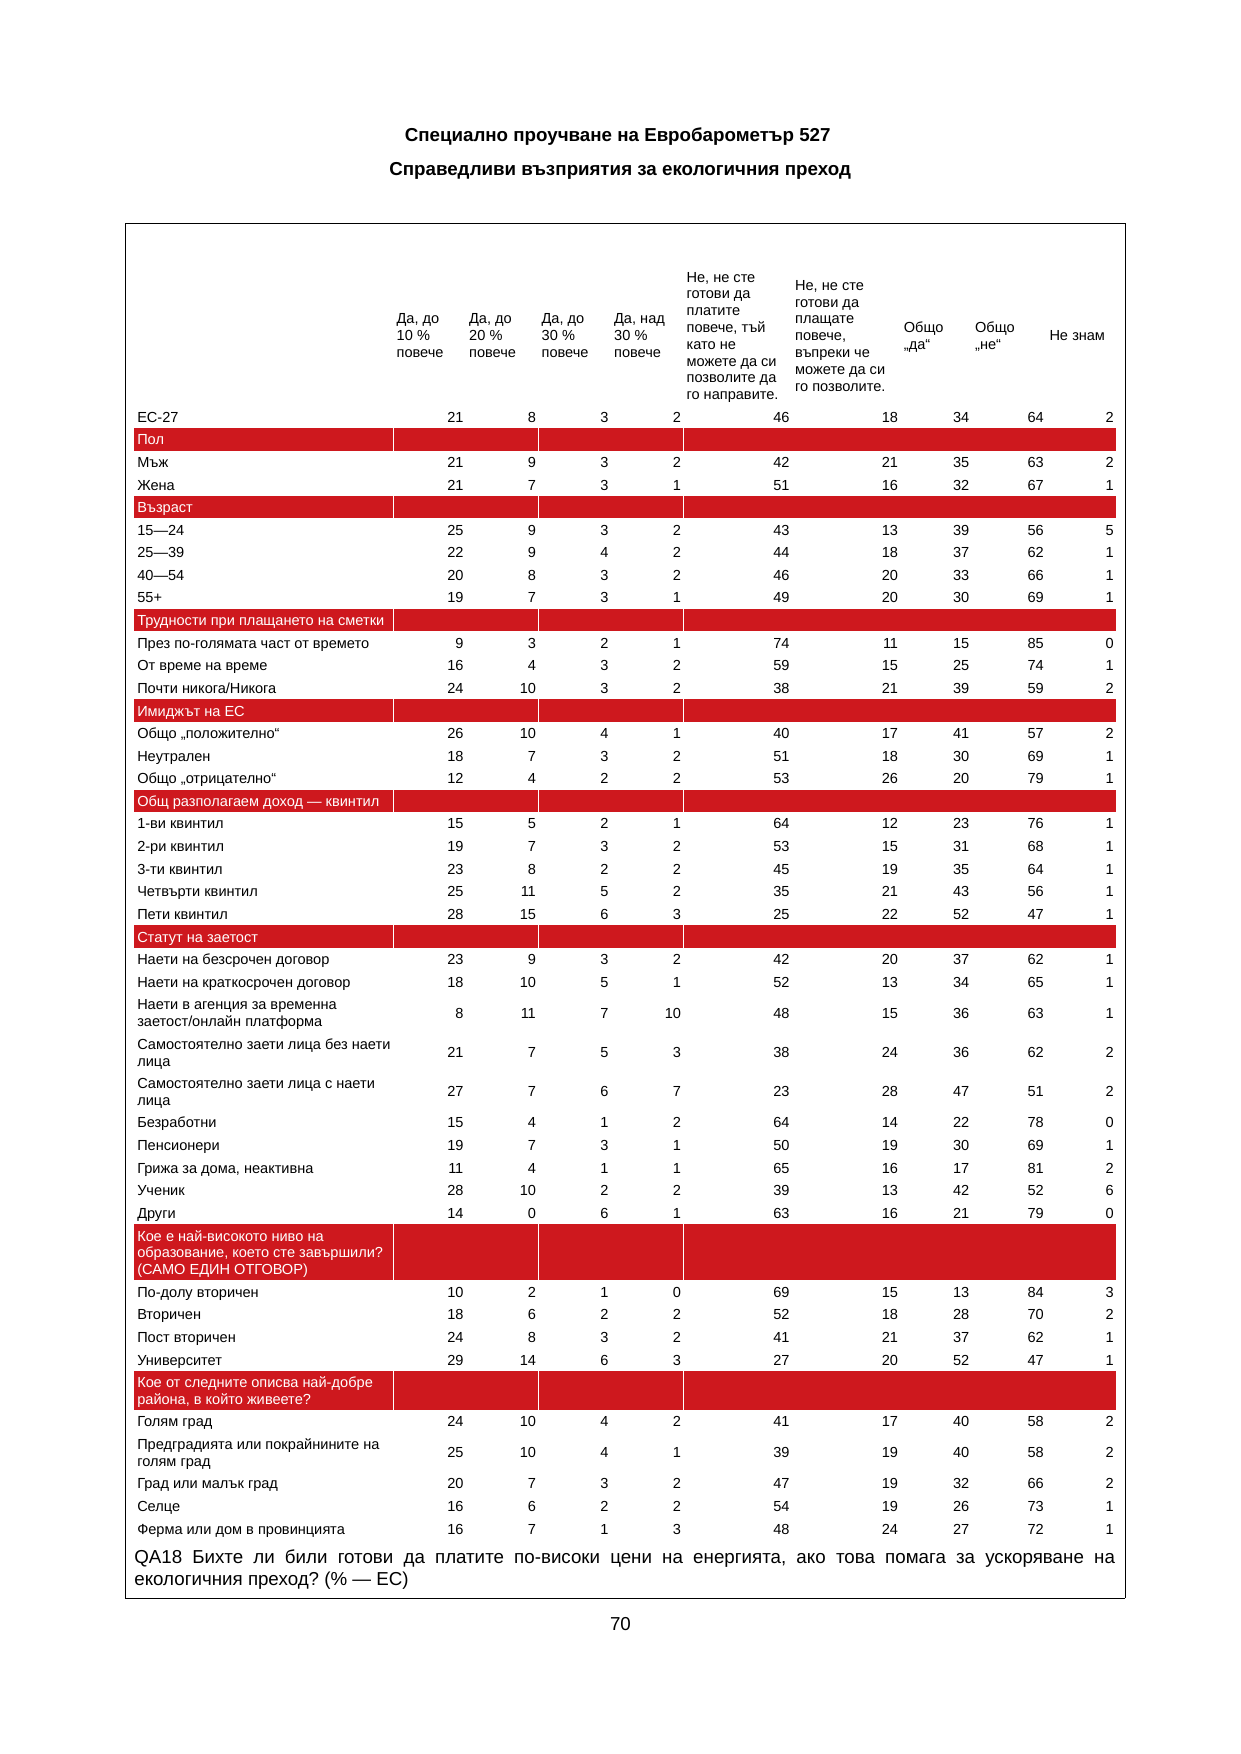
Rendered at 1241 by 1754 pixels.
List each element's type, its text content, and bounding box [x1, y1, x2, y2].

table_cell 40 [901, 1433, 972, 1472]
table_cell 1 [1046, 654, 1116, 677]
table_cell [684, 1224, 792, 1280]
table_cell 52 [684, 1303, 792, 1326]
table_cell Наети в агенция за временна заетост/онлайн платформа [134, 993, 393, 1032]
table_cell 3 [539, 948, 611, 971]
table_cell Кое от следните описва най-добре района, в който живеете? [134, 1371, 393, 1410]
table_cell Неутрален [134, 745, 393, 767]
table_cell 1 [1046, 993, 1116, 1032]
table_cell [394, 925, 466, 948]
table_cell 9 [466, 451, 538, 473]
table_cell 7 [466, 586, 538, 609]
table_cell [901, 1371, 972, 1410]
table_cell 2 [611, 451, 683, 473]
table_cell 11 [792, 631, 901, 654]
table_cell 3 [611, 1033, 683, 1072]
table_cell Селце [134, 1495, 393, 1517]
table_cell 42 [901, 1179, 972, 1202]
table_cell 2 [1046, 1072, 1116, 1111]
table_cell 4 [539, 1433, 611, 1472]
table_cell Статут на заетост [134, 925, 393, 948]
table_cell 42 [684, 451, 792, 473]
table_cell [684, 790, 792, 812]
table_cell 3 [539, 1134, 611, 1156]
table_cell 79 [972, 1202, 1046, 1224]
table_header Да, до 30 % повече [539, 265, 611, 405]
table_cell [539, 609, 611, 631]
table_cell 66 [972, 1472, 1046, 1495]
table_cell 7 [466, 1472, 538, 1495]
table_cell 25—39 [134, 541, 393, 564]
table_cell 40 [901, 1410, 972, 1433]
table_cell 10 [466, 1410, 538, 1433]
table_cell 1 [611, 473, 683, 496]
table_cell [972, 699, 1046, 722]
table_cell 36 [901, 1033, 972, 1072]
table_cell [1046, 925, 1116, 948]
table_cell 66 [972, 564, 1046, 586]
table_cell 34 [901, 971, 972, 993]
table_cell 2 [1046, 1433, 1116, 1472]
table_cell 23 [684, 1072, 792, 1111]
table_cell [466, 609, 538, 631]
table_cell 16 [792, 1202, 901, 1224]
table_cell През по-голямата част от времето [134, 631, 393, 654]
table_cell 3 [539, 519, 611, 541]
table_cell Възраст [134, 496, 393, 518]
table_cell 67 [972, 473, 1046, 496]
table_cell 53 [684, 835, 792, 857]
table_cell 23 [901, 812, 972, 835]
table_cell [684, 925, 792, 948]
table_cell 18 [792, 745, 901, 767]
table_cell 2 [466, 1280, 538, 1303]
table_cell 2 [611, 858, 683, 880]
table_cell 40 [684, 722, 792, 744]
table_cell 43 [684, 519, 792, 541]
table_cell 20 [901, 767, 972, 790]
table_cell [684, 428, 792, 451]
table_cell [1046, 699, 1116, 722]
table_cell 1 [1046, 586, 1116, 609]
table_cell [539, 496, 611, 518]
table_cell 2 [1046, 1156, 1116, 1179]
table_cell 18 [792, 405, 901, 428]
table_cell 20 [394, 1472, 466, 1495]
table_cell 2 [1046, 1303, 1116, 1326]
table_cell 39 [901, 519, 972, 541]
table_cell 15 [901, 631, 972, 654]
table_cell [901, 496, 972, 518]
table_cell 2 [611, 1495, 683, 1517]
table_cell 85 [972, 631, 1046, 654]
table_cell Безработни [134, 1111, 393, 1134]
table_cell 19 [792, 1134, 901, 1156]
table_cell 64 [684, 1111, 792, 1134]
table_cell 3 [539, 654, 611, 677]
table_cell 14 [792, 1111, 901, 1134]
table_cell [901, 790, 972, 812]
table_cell [972, 1224, 1046, 1280]
table_header [134, 265, 393, 405]
table_cell 7 [466, 1518, 538, 1540]
table_cell 4 [466, 1156, 538, 1179]
table_cell 8 [466, 1326, 538, 1348]
table_cell 63 [972, 993, 1046, 1032]
table_cell 39 [901, 677, 972, 699]
table_cell 3 [611, 1348, 683, 1371]
table_cell 3 [539, 1326, 611, 1348]
table_cell 25 [394, 880, 466, 903]
table_cell 65 [684, 1156, 792, 1179]
table_cell 68 [972, 835, 1046, 857]
table_cell 52 [901, 1348, 972, 1371]
table_cell 20 [792, 948, 901, 971]
table_cell 1 [1046, 812, 1116, 835]
table_cell 59 [684, 654, 792, 677]
table_cell 0 [1046, 1202, 1116, 1224]
table_cell Пенсионери [134, 1134, 393, 1156]
table_cell 2 [611, 835, 683, 857]
table_cell 9 [466, 541, 538, 564]
table_cell [611, 925, 683, 948]
table_cell [611, 609, 683, 631]
table_cell 3 [539, 835, 611, 857]
table_cell 16 [792, 1156, 901, 1179]
table_cell Предградията или покрайнините на голям град [134, 1433, 393, 1472]
table_cell [792, 428, 901, 451]
table_cell 10 [611, 993, 683, 1032]
table_cell 21 [394, 1033, 466, 1072]
table_cell 9 [466, 519, 538, 541]
table_cell 35 [901, 858, 972, 880]
table_cell 2 [539, 858, 611, 880]
table_cell 19 [394, 586, 466, 609]
table_cell 41 [684, 1410, 792, 1433]
table_cell 1 [1046, 745, 1116, 767]
table_cell 25 [394, 1433, 466, 1472]
table_cell 5 [466, 812, 538, 835]
table_cell Град или малък град [134, 1472, 393, 1495]
table_cell 3 [539, 677, 611, 699]
table_cell [539, 790, 611, 812]
table_cell 2 [539, 1179, 611, 1202]
table_cell 16 [792, 473, 901, 496]
table_cell 5 [539, 1033, 611, 1072]
table_cell 21 [792, 451, 901, 473]
table_cell 0 [611, 1280, 683, 1303]
table_cell 48 [684, 1518, 792, 1540]
table_header Общо „не“ [972, 265, 1046, 405]
table_cell 62 [972, 1033, 1046, 1072]
table_cell 84 [972, 1280, 1046, 1303]
table_cell 57 [972, 722, 1046, 744]
table_cell Наети на краткосрочен договор [134, 971, 393, 993]
table_cell 15—24 [134, 519, 393, 541]
table_cell [972, 609, 1046, 631]
table_cell 58 [972, 1433, 1046, 1472]
table_cell [539, 428, 611, 451]
table_cell [611, 699, 683, 722]
table_cell 2 [611, 519, 683, 541]
table_cell 15 [792, 1280, 901, 1303]
table_cell 6 [1046, 1179, 1116, 1202]
table_cell [611, 496, 683, 518]
table_cell 2 [539, 631, 611, 654]
table_cell 56 [972, 519, 1046, 541]
table_cell 9 [466, 948, 538, 971]
table_cell [792, 1224, 901, 1280]
table_cell 2 [611, 745, 683, 767]
table_cell 2-ри квинтил [134, 835, 393, 857]
table_cell 37 [901, 1326, 972, 1348]
text QA18 Бихте ли били готови да платите по-високи цени на енергията, ако това помага за ускоряване на екологичния преход? (% — ЕС) [134, 1546, 1116, 1589]
table_cell 2 [611, 767, 683, 790]
table_cell [792, 496, 901, 518]
table_cell 18 [394, 745, 466, 767]
table_cell [466, 1371, 538, 1410]
table_cell 2 [611, 948, 683, 971]
table_cell [611, 790, 683, 812]
table_cell 28 [901, 1303, 972, 1326]
table_cell 6 [539, 903, 611, 925]
table_cell 1-ви квинтил [134, 812, 393, 835]
table_cell 2 [611, 1410, 683, 1433]
table_cell 78 [972, 1111, 1046, 1134]
table_cell [792, 699, 901, 722]
table_cell Общо „отрицателно“ [134, 767, 393, 790]
table_cell 21 [792, 677, 901, 699]
table_cell Мъж [134, 451, 393, 473]
table_cell 1 [1046, 880, 1116, 903]
table_cell 2 [539, 1303, 611, 1326]
table_cell 2 [1046, 1472, 1116, 1495]
table_cell 12 [394, 767, 466, 790]
table_cell 24 [394, 1326, 466, 1348]
table_cell 46 [684, 405, 792, 428]
table_header Не, не сте готови да платите повече, тъй като не можете да си позволите да го направите. [684, 265, 792, 405]
table_cell 16 [394, 1495, 466, 1517]
table_cell 2 [611, 1179, 683, 1202]
table_cell [611, 1371, 683, 1410]
table_cell 3 [539, 745, 611, 767]
table_cell 7 [539, 993, 611, 1032]
table_cell 15 [792, 993, 901, 1032]
table_cell 10 [466, 1179, 538, 1202]
table_cell [901, 428, 972, 451]
table_cell [466, 699, 538, 722]
table_cell 0 [1046, 1111, 1116, 1134]
table_cell 3 [1046, 1280, 1116, 1303]
table_cell 28 [792, 1072, 901, 1111]
table_cell 21 [792, 1326, 901, 1348]
table_cell 52 [972, 1179, 1046, 1202]
table_cell 2 [611, 654, 683, 677]
table_cell 50 [684, 1134, 792, 1156]
table_cell 35 [901, 451, 972, 473]
table_cell 19 [394, 835, 466, 857]
table_cell 1 [611, 631, 683, 654]
table_cell 17 [792, 1410, 901, 1433]
table_cell 35 [684, 880, 792, 903]
table_cell 7 [466, 835, 538, 857]
table_cell 1 [1046, 564, 1116, 586]
table_cell [972, 428, 1046, 451]
table_cell 1 [1046, 1518, 1116, 1540]
table_cell Университет [134, 1348, 393, 1371]
table_cell 9 [394, 631, 466, 654]
table_cell [539, 1371, 611, 1410]
table_cell Други [134, 1202, 393, 1224]
table_cell 2 [1046, 1033, 1116, 1072]
table_cell 13 [901, 1280, 972, 1303]
table_cell [466, 428, 538, 451]
table_cell 52 [901, 903, 972, 925]
table_cell 11 [466, 880, 538, 903]
table_cell 6 [539, 1348, 611, 1371]
table_cell 20 [792, 586, 901, 609]
table_cell Ферма или дом в провинцията [134, 1518, 393, 1540]
table_cell 1 [611, 1134, 683, 1156]
table_cell 20 [792, 1348, 901, 1371]
table_cell [684, 609, 792, 631]
table_cell 39 [684, 1179, 792, 1202]
table_cell 20 [394, 564, 466, 586]
table_cell 22 [394, 541, 466, 564]
table_cell 24 [394, 1410, 466, 1433]
table_cell 24 [792, 1518, 901, 1540]
table_cell 36 [901, 993, 972, 1032]
table_cell 74 [684, 631, 792, 654]
table_cell 1 [1046, 948, 1116, 971]
table_cell 2 [1046, 677, 1116, 699]
table_cell 13 [792, 971, 901, 993]
table_cell 62 [972, 1326, 1046, 1348]
table_cell 1 [611, 812, 683, 835]
table_cell 41 [901, 722, 972, 744]
table_cell 24 [394, 677, 466, 699]
table_cell 81 [972, 1156, 1046, 1179]
table_cell 1 [611, 1156, 683, 1179]
table_cell [972, 496, 1046, 518]
table_cell [466, 925, 538, 948]
table_cell Общ разполагаем доход — квинтил [134, 790, 393, 812]
table_cell 54 [684, 1495, 792, 1517]
table_cell [901, 699, 972, 722]
table_cell 1 [1046, 1326, 1116, 1348]
table_cell [1046, 609, 1116, 631]
table_cell [394, 496, 466, 518]
table_cell 1 [539, 1518, 611, 1540]
table_cell 25 [394, 519, 466, 541]
table_cell 14 [466, 1348, 538, 1371]
table_cell [611, 1224, 683, 1280]
table_cell [1046, 428, 1116, 451]
table_cell 0 [466, 1202, 538, 1224]
table_cell 15 [792, 835, 901, 857]
table_cell 5 [1046, 519, 1116, 541]
table_cell 18 [394, 971, 466, 993]
table_cell 20 [792, 564, 901, 586]
table_cell 21 [792, 880, 901, 903]
table_cell [466, 1224, 538, 1280]
table_cell 8 [394, 993, 466, 1032]
table_cell 76 [972, 812, 1046, 835]
table_cell 5 [539, 971, 611, 993]
table_cell 3 [539, 473, 611, 496]
table_cell Пети квинтил [134, 903, 393, 925]
table_cell [972, 790, 1046, 812]
table_cell 1 [539, 1280, 611, 1303]
table_cell 31 [901, 835, 972, 857]
table_cell 27 [901, 1518, 972, 1540]
table_cell [684, 1371, 792, 1410]
table_cell 17 [792, 722, 901, 744]
table_cell 16 [394, 1518, 466, 1540]
table_cell [792, 925, 901, 948]
table_cell 24 [792, 1033, 901, 1072]
table_cell 5 [539, 880, 611, 903]
table_cell 2 [539, 767, 611, 790]
table_header Не знам [1046, 265, 1116, 405]
table_cell 64 [972, 405, 1046, 428]
table_cell 11 [466, 993, 538, 1032]
table_cell [684, 496, 792, 518]
table_cell 4 [539, 541, 611, 564]
table_cell 6 [466, 1495, 538, 1517]
table_cell 11 [394, 1156, 466, 1179]
table_cell 4 [466, 1111, 538, 1134]
table_cell 51 [684, 745, 792, 767]
table_cell Пост вторичен [134, 1326, 393, 1348]
table_cell 51 [972, 1072, 1046, 1111]
table_cell [539, 699, 611, 722]
table_cell 7 [466, 1033, 538, 1072]
table_cell 72 [972, 1518, 1046, 1540]
table_cell 73 [972, 1495, 1046, 1517]
table_cell 1 [539, 1156, 611, 1179]
table_cell Кое е най-високото ниво на образование, което сте завършили? (САМО ЕДИН ОТГОВОР) [134, 1224, 393, 1280]
table_cell [1046, 1224, 1116, 1280]
table_header Да, над 30 % повече [611, 265, 683, 405]
table_cell 23 [394, 948, 466, 971]
table_cell 1 [1046, 971, 1116, 993]
table_cell По-долу вторичен [134, 1280, 393, 1303]
table_cell 12 [792, 812, 901, 835]
table_cell 1 [611, 722, 683, 744]
table_cell 7 [611, 1072, 683, 1111]
table_cell 3 [611, 1518, 683, 1540]
table_cell 3 [539, 1472, 611, 1495]
table_cell 28 [394, 1179, 466, 1202]
table_cell [972, 1371, 1046, 1410]
table_cell 52 [684, 971, 792, 993]
table_cell 45 [684, 858, 792, 880]
table_cell 33 [901, 564, 972, 586]
table_cell ЕС-27 [134, 405, 393, 428]
table_cell 4 [466, 654, 538, 677]
table_cell 21 [394, 405, 466, 428]
table_cell 15 [792, 654, 901, 677]
table_cell 14 [394, 1202, 466, 1224]
table_cell [394, 428, 466, 451]
table_cell 10 [466, 722, 538, 744]
table_cell 13 [792, 519, 901, 541]
table_cell 69 [684, 1280, 792, 1303]
table_cell 64 [972, 858, 1046, 880]
table_cell 1 [1046, 1134, 1116, 1156]
table_cell 2 [539, 1495, 611, 1517]
table_cell 10 [466, 677, 538, 699]
table_cell 8 [466, 564, 538, 586]
table_cell 55+ [134, 586, 393, 609]
table_cell 29 [394, 1348, 466, 1371]
table_cell [611, 428, 683, 451]
table_cell 32 [901, 1472, 972, 1495]
table_cell 3-ти квинтил [134, 858, 393, 880]
table_cell 27 [684, 1348, 792, 1371]
table_cell 2 [611, 1303, 683, 1326]
table_cell 69 [972, 1134, 1046, 1156]
table_cell 19 [792, 1433, 901, 1472]
table_cell 1 [1046, 858, 1116, 880]
table_cell 40—54 [134, 564, 393, 586]
table_cell 2 [611, 564, 683, 586]
table_cell 2 [611, 677, 683, 699]
table_cell [792, 790, 901, 812]
table_cell 13 [792, 1179, 901, 1202]
table_cell 1 [611, 971, 683, 993]
table_cell [684, 699, 792, 722]
table_cell 25 [901, 654, 972, 677]
table_cell 1 [611, 586, 683, 609]
table_cell 19 [792, 858, 901, 880]
table_cell 7 [466, 745, 538, 767]
table_cell 23 [394, 858, 466, 880]
table_cell 53 [684, 767, 792, 790]
table_cell 74 [972, 654, 1046, 677]
table_cell 1 [1046, 473, 1116, 496]
table_cell Вторичен [134, 1303, 393, 1326]
table_cell 8 [466, 405, 538, 428]
table_cell 59 [972, 677, 1046, 699]
table_cell 16 [394, 654, 466, 677]
table_cell 1 [1046, 541, 1116, 564]
table_header Да, до 10 % повече [394, 265, 466, 405]
table_cell 1 [1046, 835, 1116, 857]
table_cell [792, 609, 901, 631]
table_cell Почти никога/Никога [134, 677, 393, 699]
table_cell 8 [466, 858, 538, 880]
table_cell 1 [611, 1202, 683, 1224]
table_cell [1046, 1371, 1116, 1410]
table_cell 19 [792, 1495, 901, 1517]
table_cell 49 [684, 586, 792, 609]
table_cell 65 [972, 971, 1046, 993]
table_cell 48 [684, 993, 792, 1032]
table_cell [394, 1371, 466, 1410]
table_cell Имиджът на ЕС [134, 699, 393, 722]
table_cell 10 [394, 1280, 466, 1303]
table_cell 2 [611, 541, 683, 564]
table_cell 4 [539, 722, 611, 744]
table_cell 21 [394, 451, 466, 473]
table_cell 6 [539, 1072, 611, 1111]
table_cell [539, 1224, 611, 1280]
table_cell Ученик [134, 1179, 393, 1202]
table_cell 15 [394, 1111, 466, 1134]
table_cell 2 [539, 812, 611, 835]
table_cell 2 [1046, 1410, 1116, 1433]
table_cell 47 [972, 903, 1046, 925]
table_cell 69 [972, 745, 1046, 767]
table_cell 63 [972, 451, 1046, 473]
table_cell 26 [792, 767, 901, 790]
table_cell Пол [134, 428, 393, 451]
table_cell 47 [684, 1472, 792, 1495]
table_cell 3 [539, 405, 611, 428]
table_cell 3 [539, 451, 611, 473]
table_cell Жена [134, 473, 393, 496]
table_cell [466, 496, 538, 518]
table_cell 26 [901, 1495, 972, 1517]
table_cell 19 [394, 1134, 466, 1156]
table_cell 47 [972, 1348, 1046, 1371]
table_cell [539, 925, 611, 948]
table_cell 2 [611, 1111, 683, 1134]
table_cell 1 [611, 1433, 683, 1472]
table_cell 32 [901, 473, 972, 496]
table_cell 21 [901, 1202, 972, 1224]
table_cell 37 [901, 541, 972, 564]
table_cell 34 [901, 405, 972, 428]
table_cell [394, 1224, 466, 1280]
table_cell 15 [466, 903, 538, 925]
table_cell [394, 699, 466, 722]
table_cell [901, 1224, 972, 1280]
table_cell 18 [394, 1303, 466, 1326]
table_cell 2 [1046, 405, 1116, 428]
table_cell [466, 790, 538, 812]
table_cell 30 [901, 745, 972, 767]
table_cell Голям град [134, 1410, 393, 1433]
table_cell 2 [611, 1326, 683, 1348]
table_cell 69 [972, 586, 1046, 609]
table_cell 62 [972, 948, 1046, 971]
table_cell 22 [901, 1111, 972, 1134]
table_header Да, до 20 % повече [466, 265, 538, 405]
table_cell Четвърти квинтил [134, 880, 393, 903]
table_cell 2 [611, 1472, 683, 1495]
table_cell 51 [684, 473, 792, 496]
table_cell 42 [684, 948, 792, 971]
table_cell 37 [901, 948, 972, 971]
table_cell 25 [684, 903, 792, 925]
table_cell 28 [394, 903, 466, 925]
table_cell 17 [901, 1156, 972, 1179]
table_cell 3 [539, 586, 611, 609]
table_cell 10 [466, 971, 538, 993]
table_cell [792, 1371, 901, 1410]
table_cell 4 [539, 1410, 611, 1433]
table_cell 1 [1046, 1348, 1116, 1371]
table_cell Грижа за дома, неактивна [134, 1156, 393, 1179]
table_cell Трудности при плащането на сметки [134, 609, 393, 631]
table_header Общо „да“ [901, 265, 972, 405]
table_cell 30 [901, 586, 972, 609]
table_cell 7 [466, 1072, 538, 1111]
table_cell 2 [611, 880, 683, 903]
table_cell 63 [684, 1202, 792, 1224]
table_cell Самостоятелно заети лица с наети лица [134, 1072, 393, 1111]
table_cell 10 [466, 1433, 538, 1472]
table_cell 1 [539, 1111, 611, 1134]
table_cell 26 [394, 722, 466, 744]
table_cell Наети на безсрочен договор [134, 948, 393, 971]
table_cell 3 [466, 631, 538, 654]
table_cell 2 [611, 405, 683, 428]
table_header Не, не сте готови да плащате повече, въпреки че можете да си го позволите. [792, 265, 901, 405]
table_cell 64 [684, 812, 792, 835]
table_cell 27 [394, 1072, 466, 1111]
table_cell 38 [684, 677, 792, 699]
table_cell 1 [1046, 767, 1116, 790]
table_cell 1 [1046, 903, 1116, 925]
table_cell [394, 609, 466, 631]
table_cell [901, 609, 972, 631]
table_cell 6 [466, 1303, 538, 1326]
table_cell 18 [792, 541, 901, 564]
table_cell 79 [972, 767, 1046, 790]
table_cell [1046, 496, 1116, 518]
table_cell 62 [972, 541, 1046, 564]
table_cell 7 [466, 1134, 538, 1156]
table_cell 22 [792, 903, 901, 925]
table_cell [1046, 790, 1116, 812]
table_cell От време на време [134, 654, 393, 677]
table_cell 6 [539, 1202, 611, 1224]
table_cell 70 [972, 1303, 1046, 1326]
table_cell 2 [1046, 722, 1116, 744]
table_cell [901, 925, 972, 948]
table_cell [972, 925, 1046, 948]
table_cell Общо „положително“ [134, 722, 393, 744]
table_cell 0 [1046, 631, 1116, 654]
table_cell 41 [684, 1326, 792, 1348]
table_cell 58 [972, 1410, 1046, 1433]
table_cell 15 [394, 812, 466, 835]
table_cell 38 [684, 1033, 792, 1072]
table_cell 30 [901, 1134, 972, 1156]
table_cell 44 [684, 541, 792, 564]
table_cell 47 [901, 1072, 972, 1111]
table_cell 1 [1046, 1495, 1116, 1517]
table_cell Самостоятелно заети лица без наети лица [134, 1033, 393, 1072]
table_cell 56 [972, 880, 1046, 903]
table_cell 39 [684, 1433, 792, 1472]
table_cell 21 [394, 473, 466, 496]
table_cell 7 [466, 473, 538, 496]
table_cell 4 [466, 767, 538, 790]
table_cell 46 [684, 564, 792, 586]
table_cell 43 [901, 880, 972, 903]
table_cell 2 [1046, 451, 1116, 473]
table_cell 18 [792, 1303, 901, 1326]
table_cell 3 [539, 564, 611, 586]
table_cell [394, 790, 466, 812]
table_cell 3 [611, 903, 683, 925]
table_cell 19 [792, 1472, 901, 1495]
